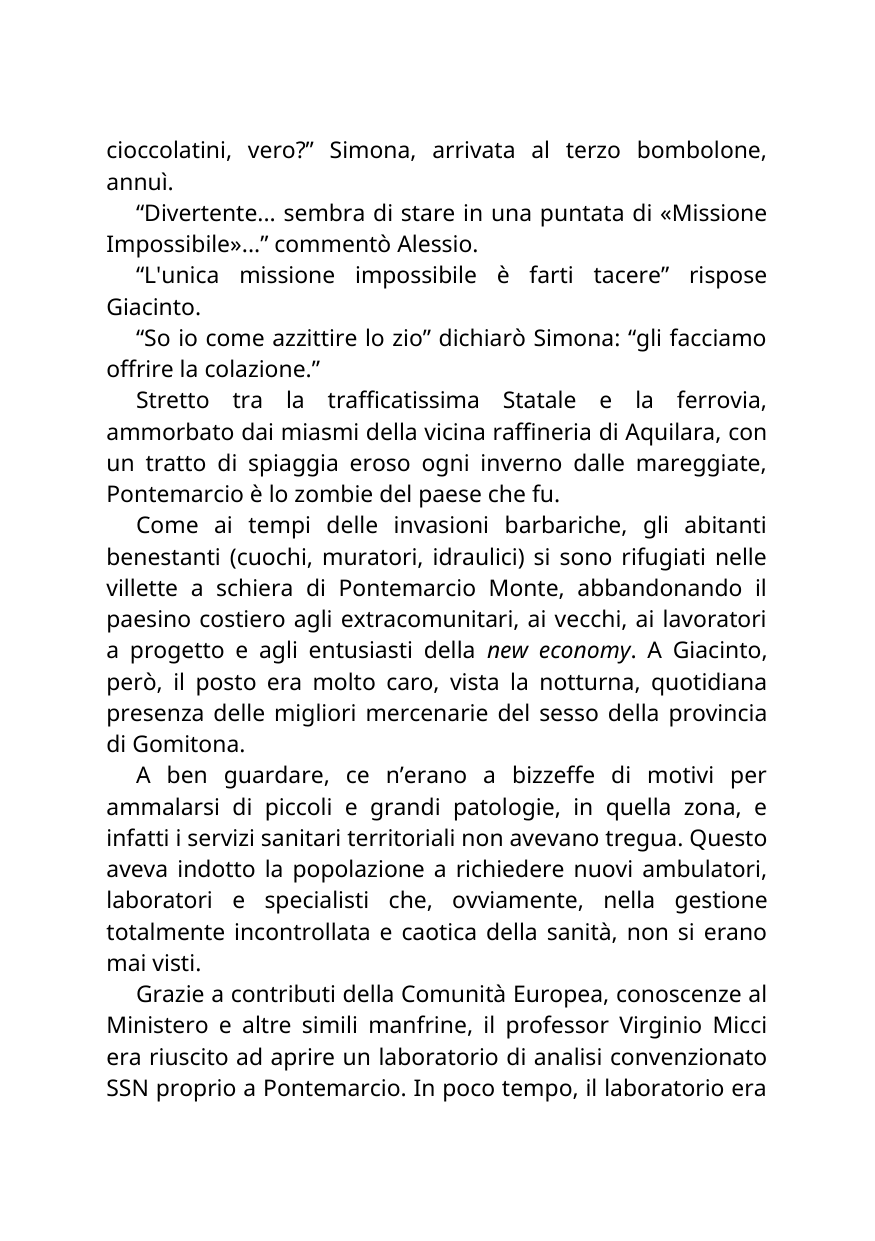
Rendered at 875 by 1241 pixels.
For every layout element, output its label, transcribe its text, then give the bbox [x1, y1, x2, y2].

text Grazie a contributi della Comunità Europea, conoscenze al Ministero e altre simili manfrine, il professor Virginio Micci era riuscito ad aprire un laboratorio di analisi convenzionato SSN proprio a Pontemarcio. In poco tempo, il laboratorio era [106, 978, 768, 1103]
text A ben guardare, ce n’erano a bizzeffe di motivi per ammalarsi di piccoli e grandi patologie, in quella zona, e infatti i servizi sanitari territoriali non avevano tregua. Questo aveva indotto la popolazione a richiedere nuovi ambulatori, laboratori e specialisti che, ovviamente, nella gestione totalmente incontrollata e caotica della sanità, non si erano mai visti. [106, 759, 768, 978]
text “L'unica missione impossibile è farti tacere” rispose Giacinto. [106, 259, 768, 322]
text Stretto tra la trafficatissima Statale e la ferrovia, ammorbato dai miasmi della vicina raffineria di Aquilara, con un tratto di spiaggia eroso ogni inverno dalle mareggiate, Pontemarcio è lo zombie del paese che fu. [106, 384, 768, 509]
text “So io come azzittire lo zio” dichiarò Simona: “gli facciamo offrire la colazione.” [106, 322, 768, 384]
text “Divertente... sembra di stare in una puntata di «Missione Impossibile»...” commentò Alessio. [106, 197, 768, 259]
text Come ai tempi delle invasioni barbariche, gli abitanti benestanti (cuochi, muratori, idraulici) si sono rifugiati nelle villette a schiera di Pontemarcio Monte, abbandonando il paesino costiero agli extracomunitari, ai vecchi, ai lavoratori a progetto e agli entusiasti della new economy. A Giacinto, però, il posto era molto caro, vista la notturna, quotidiana presenza delle migliori mercenarie del sesso della provincia di Gomitona. [106, 509, 768, 759]
text cioccolatini, vero?” Simona, arrivata al terzo bombolone, annuì. [106, 134, 768, 197]
